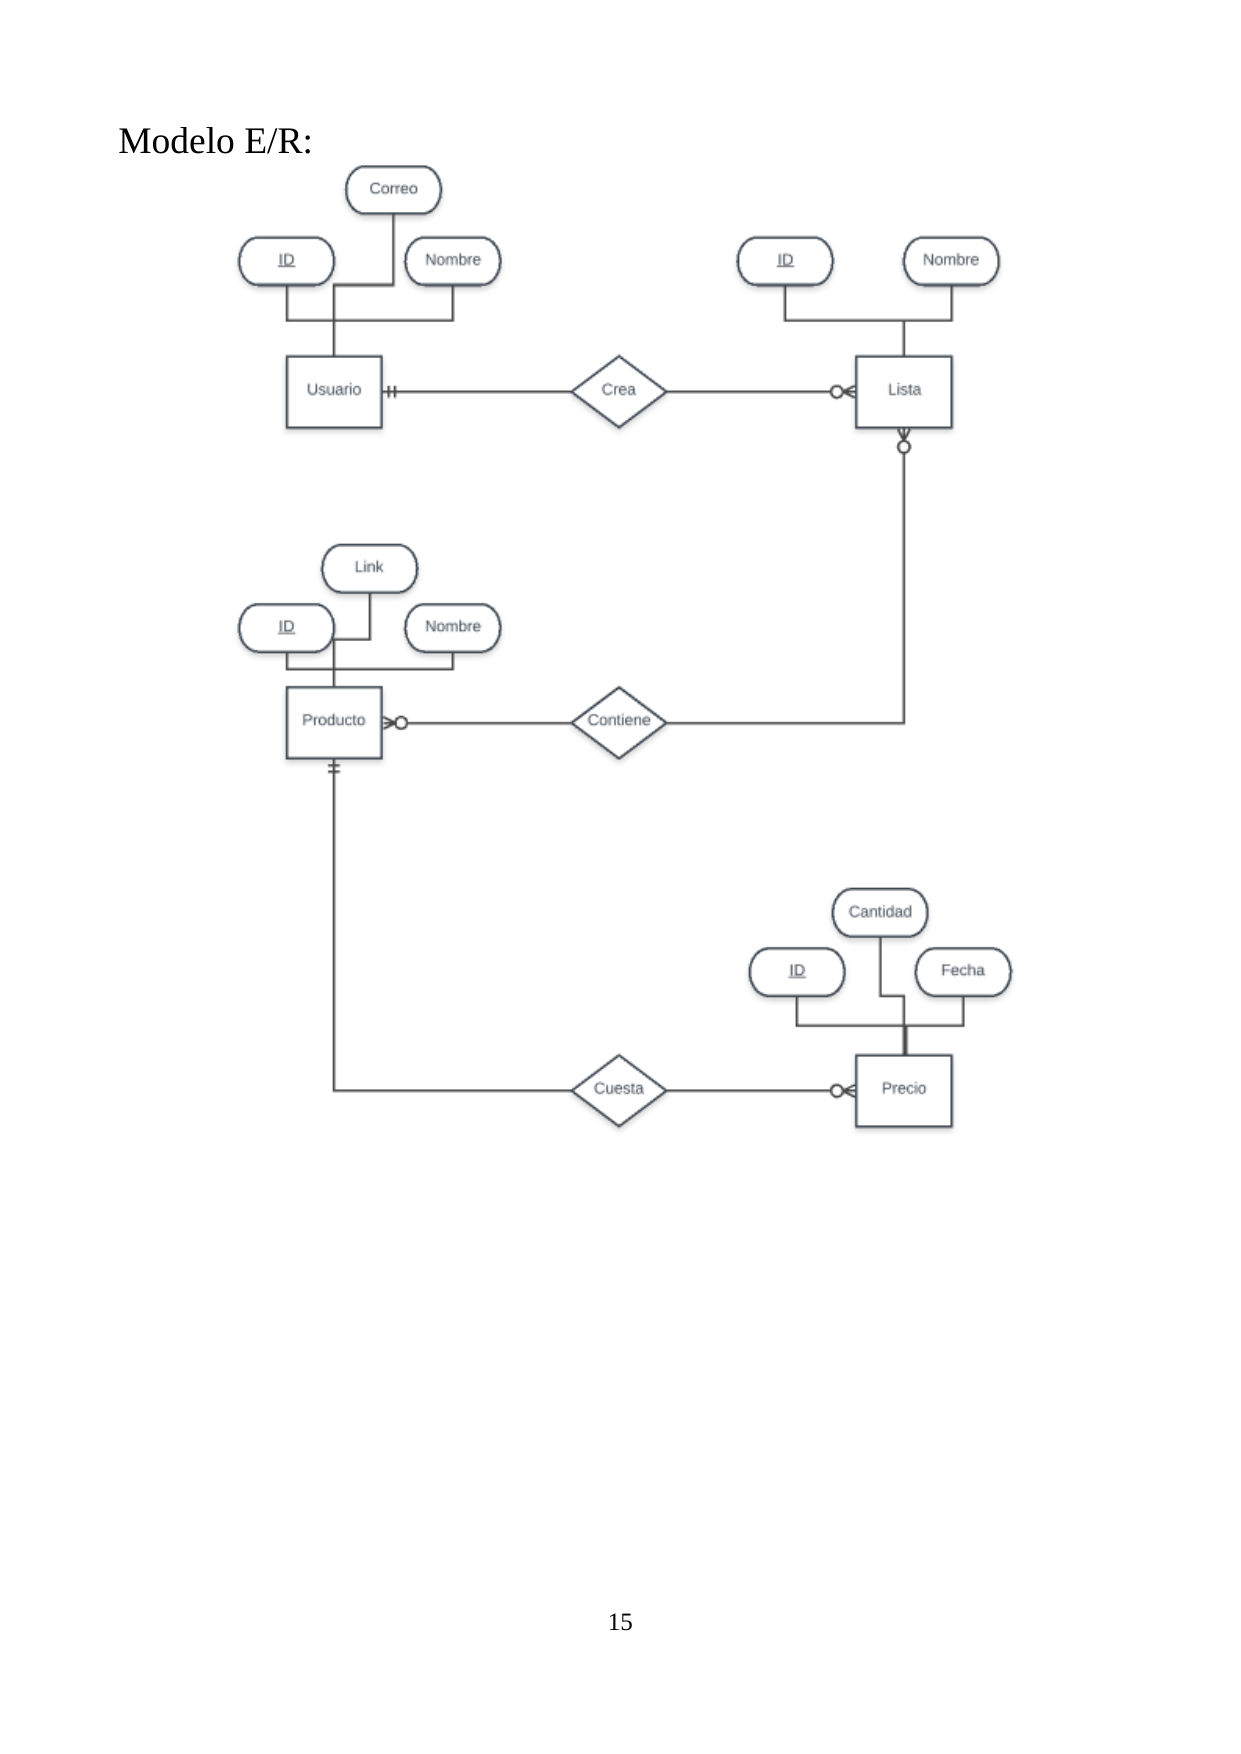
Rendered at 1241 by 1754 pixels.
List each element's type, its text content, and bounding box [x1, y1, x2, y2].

text Modelo E/R: [118, 118, 1122, 161]
picture [222, 161, 1018, 1146]
